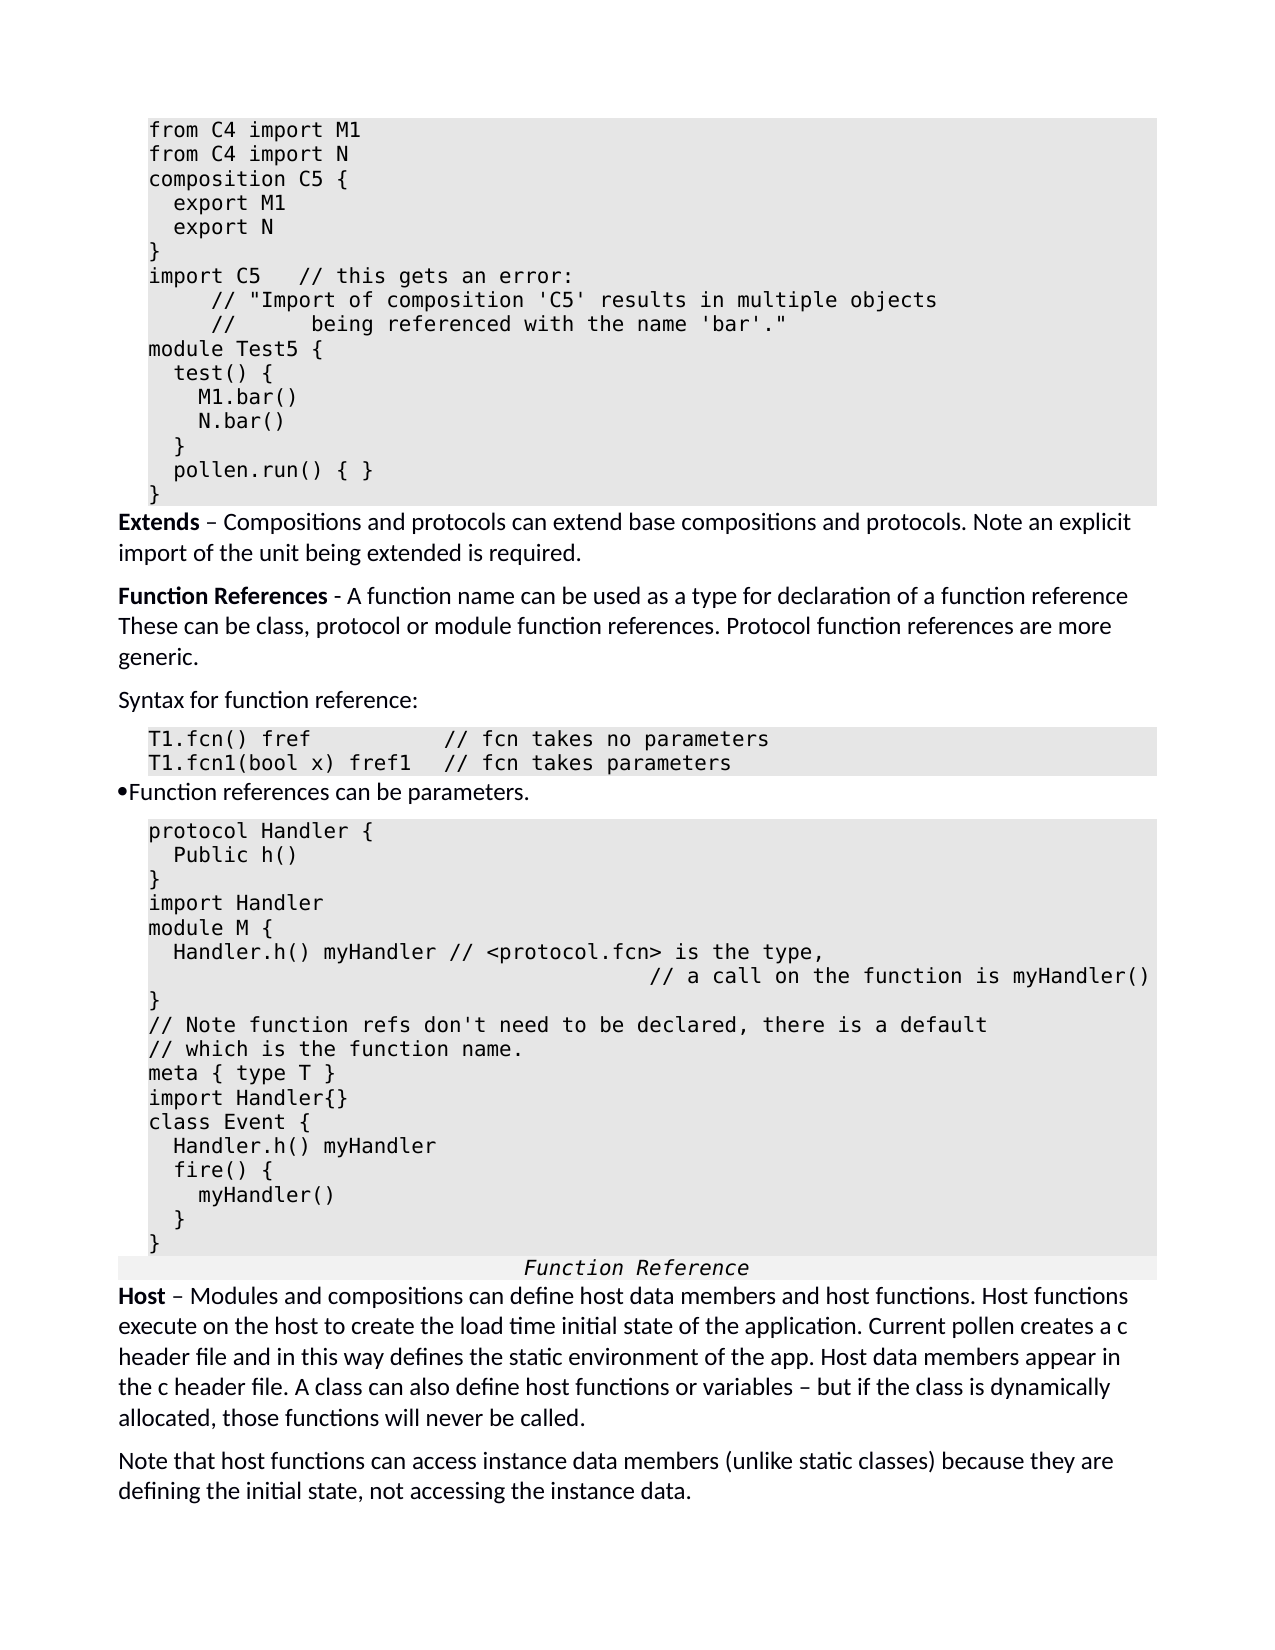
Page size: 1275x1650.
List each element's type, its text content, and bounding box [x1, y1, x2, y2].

text } [148, 988, 1157, 1013]
text class Event { [148, 1110, 1157, 1134]
text Function Reference [118, 1256, 1157, 1280]
text pollen.run() { } [148, 458, 1157, 482]
text // which is the function name. [148, 1037, 1157, 1061]
text } [148, 239, 1157, 264]
text Function References - A function name can be used as a type for declaration of a function reference These can be class, protocol or module function references. Protocol function references are more generic. [118, 580, 1157, 672]
text myHandler() [148, 1183, 1157, 1207]
text module M { [148, 916, 1157, 940]
text import Handler{} [148, 1086, 1157, 1110]
text from C4 import N [148, 142, 1157, 167]
text import Handler [148, 891, 1157, 916]
text Host – Modules and compositions can define host data members and host functions. Host functions execute on the host to create the load time initial state of the application. Current pollen creates a c header file and in this way defines the static environment of the app. Host data members appear in the c header file. A class can also define host functions or variables – but if the class is dynamically allocated, those functions will never be called. [118, 1280, 1157, 1432]
text Syntax for function reference: [118, 684, 1157, 714]
text } [148, 434, 1157, 458]
text } [148, 482, 1157, 506]
text N.bar() [148, 409, 1157, 434]
text module Test5 { [148, 337, 1157, 361]
text M1.bar() [148, 385, 1157, 409]
text // Note function refs don't need to be declared, there is a default [148, 1013, 1157, 1037]
text import C5 // this gets an error: [148, 264, 1157, 288]
text export M1 [148, 191, 1157, 215]
text } [148, 1231, 1157, 1256]
text Public h() [148, 843, 1157, 867]
text export N [148, 215, 1157, 239]
text } [148, 867, 1157, 891]
text } [148, 1207, 1157, 1231]
text protocol Handler { [148, 819, 1157, 843]
text test() { [148, 361, 1157, 385]
text // a call on the function is myHandler() [148, 964, 1157, 988]
text T1.fcn() fref // fcn takes no parameters [148, 727, 1157, 751]
text Handler.h() myHandler // <protocol.fcn> is the type, [148, 940, 1157, 964]
text meta { type T } [148, 1061, 1157, 1086]
text T1.fcn1(bool x) fref1 // fcn takes parameters [148, 751, 1157, 776]
text composition C5 { [148, 167, 1157, 191]
text // "Import of composition 'C5' results in multiple objects [148, 288, 1157, 312]
text Note that host functions can access instance data members (unlike static classes) because they are defining the initial state, not accessing the instance data. [118, 1445, 1157, 1506]
text Extends – Compositions and protocols can extend base compositions and protocols. Note an explicit import of the unit being extended is required. [118, 506, 1157, 567]
text from C4 import M1 [148, 118, 1157, 142]
text // being referenced with the name 'bar'." [148, 312, 1157, 337]
list Function references can be parameters. [118, 776, 1157, 806]
text fire() { [148, 1158, 1157, 1183]
text Handler.h() myHandler [148, 1134, 1157, 1158]
